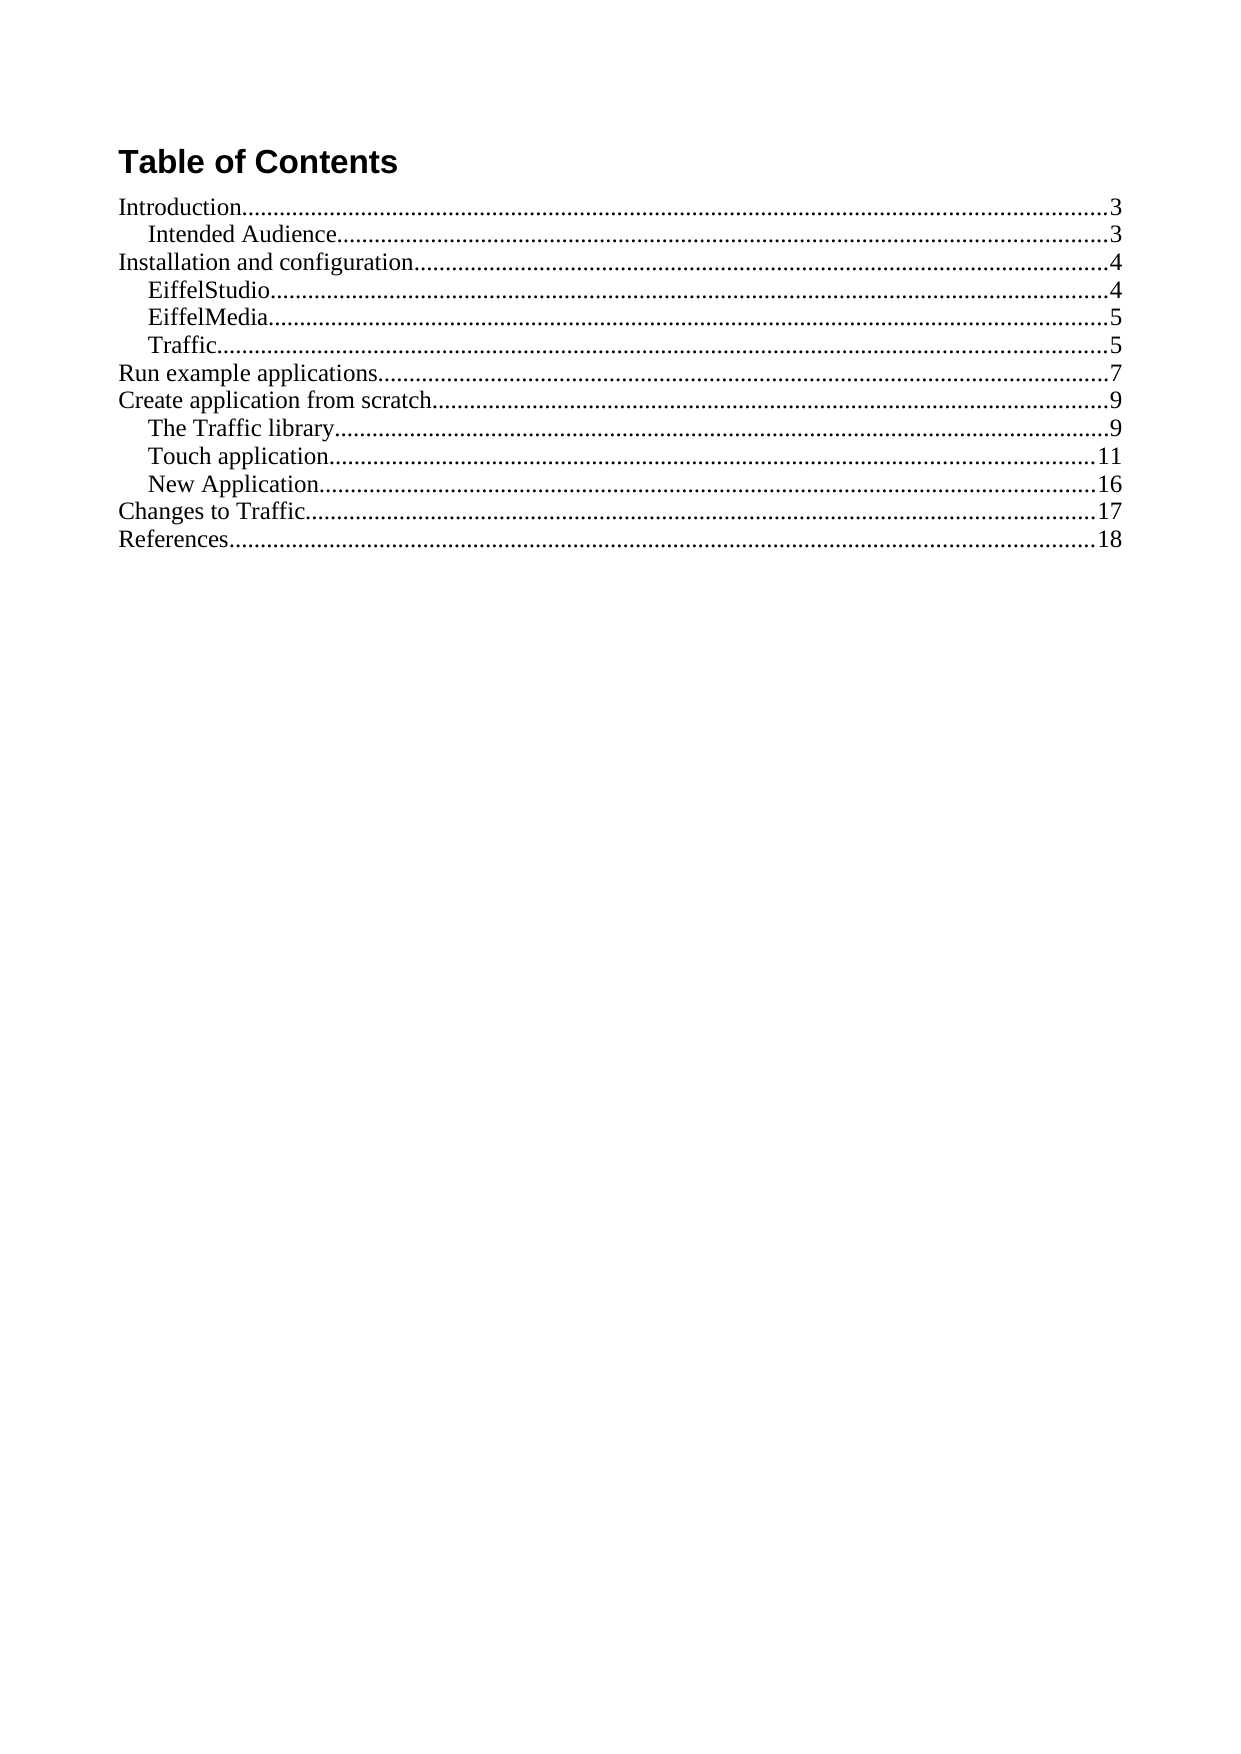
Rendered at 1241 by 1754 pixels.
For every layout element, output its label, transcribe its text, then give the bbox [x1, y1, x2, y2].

text Create application from scratch 9 [118, 387, 1122, 414]
text References 18 [118, 525, 1122, 553]
text EiffelStudio 4 [148, 276, 1122, 303]
text New Application 16 [148, 470, 1122, 497]
text Changes to Traffic 17 [118, 497, 1122, 525]
text Installation and configuration 4 [118, 248, 1122, 276]
text Intended Audience 3 [148, 220, 1122, 248]
text Run example applications 7 [118, 359, 1122, 387]
text Introduction 3 [118, 193, 1122, 220]
text Touch application 11 [148, 442, 1122, 470]
text The Traffic library 9 [148, 414, 1122, 442]
subtitle Table of Contents [118, 143, 1122, 180]
text Traffic 5 [148, 331, 1122, 359]
text EiffelMedia 5 [148, 303, 1122, 331]
